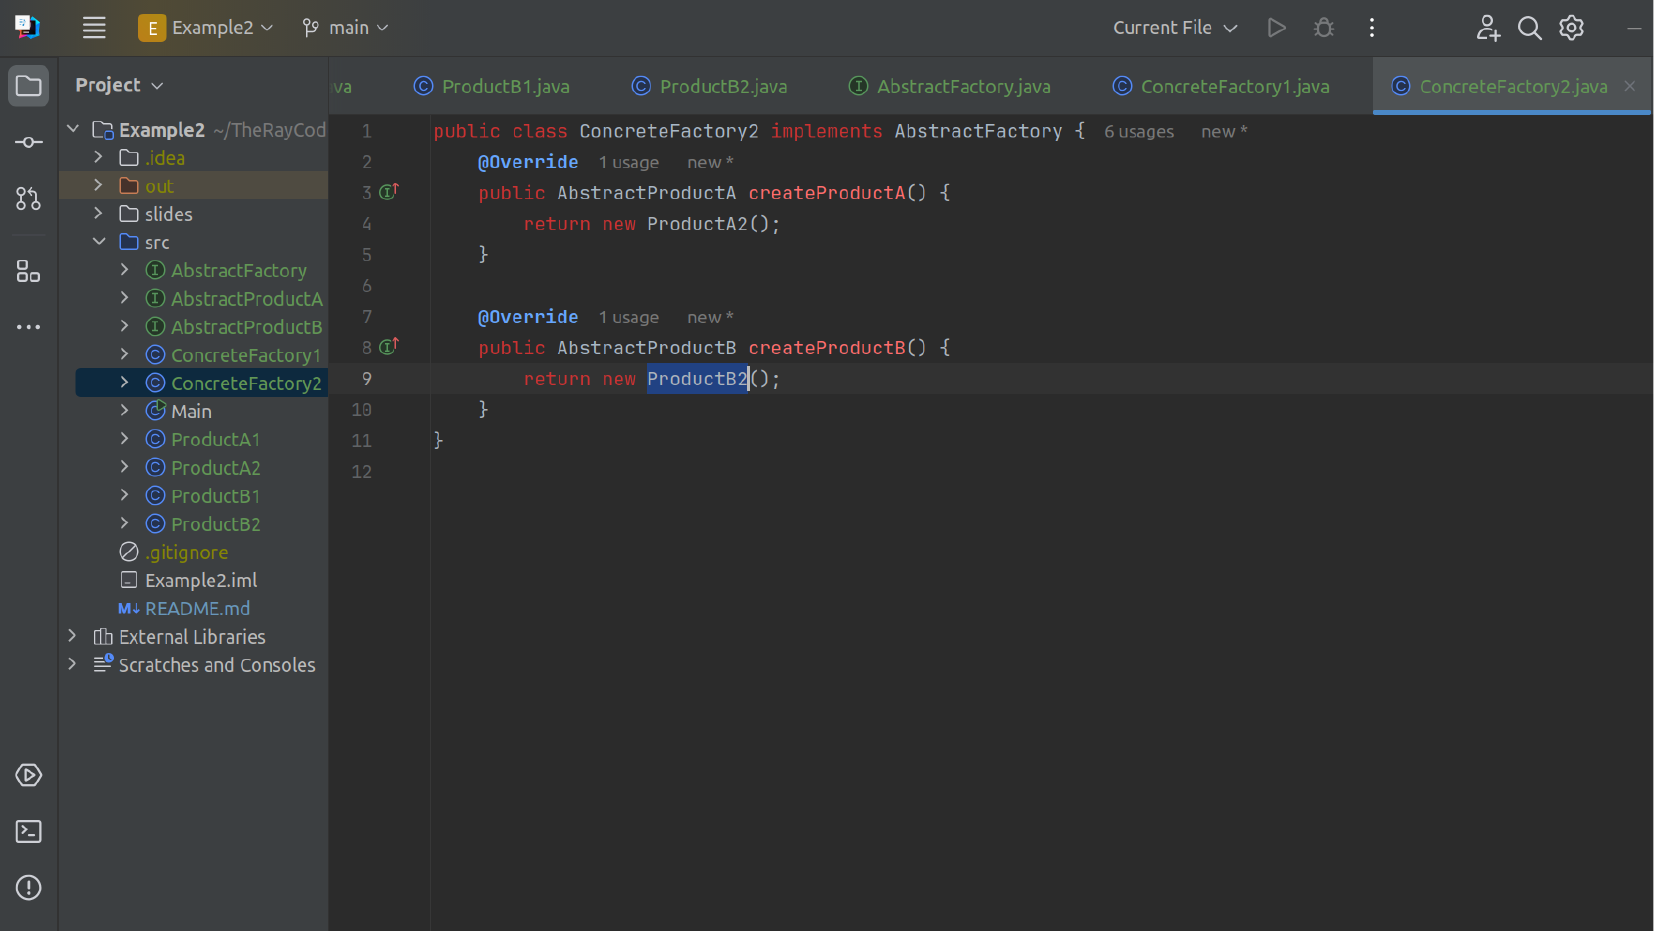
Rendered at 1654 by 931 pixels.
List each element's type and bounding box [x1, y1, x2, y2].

text_box [15, 15, 31, 31]
picture [0, 0, 1654, 931]
